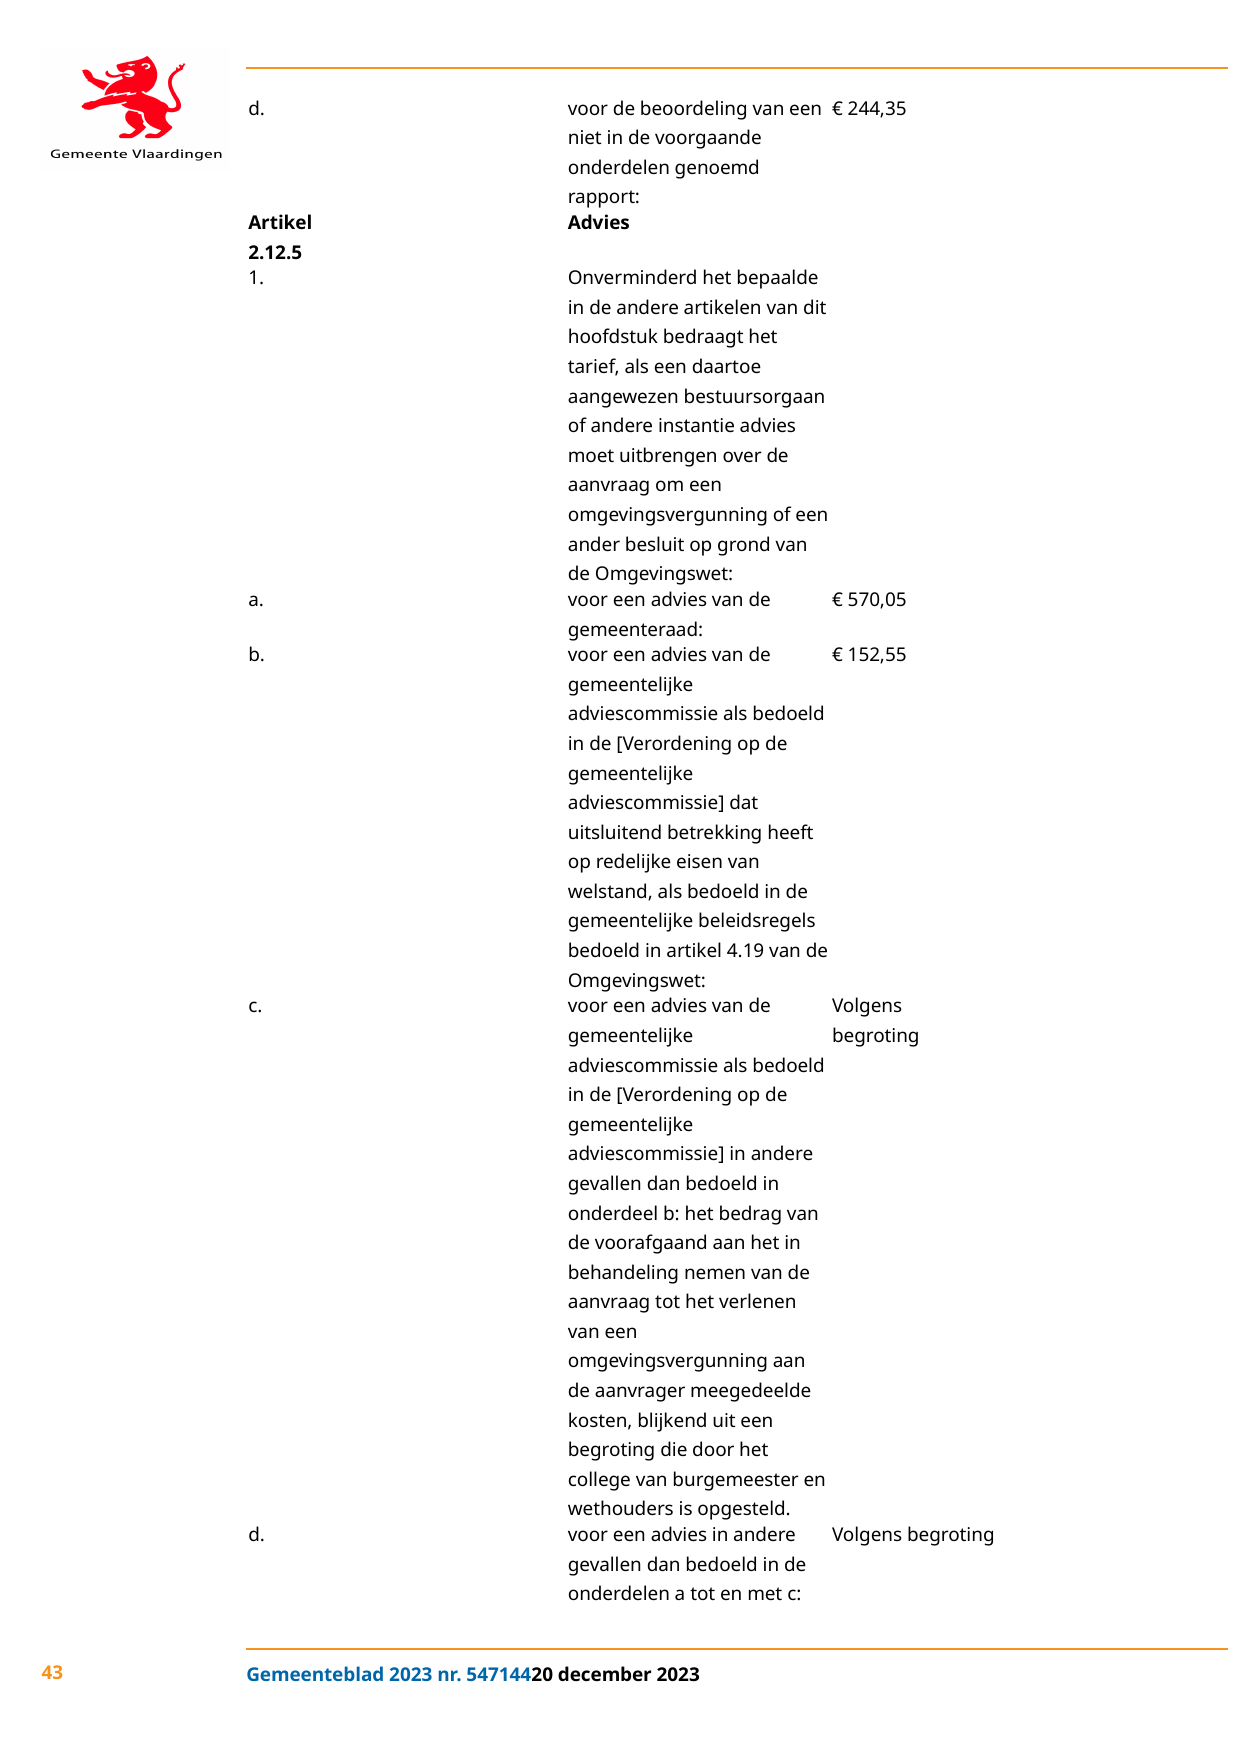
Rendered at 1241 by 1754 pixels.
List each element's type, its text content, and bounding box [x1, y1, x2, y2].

table_cell Artikel 2.12.5 [248, 209, 354, 264]
table_cell [939, 209, 1045, 264]
table_cell [461, 209, 568, 264]
table_cell [1045, 265, 1152, 586]
table_cell voor de beoordeling van een niet in de voorgaande onderdelen genoemd rapport: [568, 95, 832, 209]
table_cell [461, 265, 568, 586]
table_cell € 570,05 [832, 586, 938, 641]
table_cell [461, 586, 568, 641]
table_cell [355, 586, 461, 641]
table_cell [939, 993, 1045, 1521]
table_cell [355, 265, 461, 586]
table_cell Volgens begroting [832, 1521, 1045, 1606]
table_cell [939, 586, 1045, 641]
table_cell [939, 641, 1045, 993]
table_cell [1045, 209, 1152, 264]
table_cell € 244,35 [832, 95, 938, 209]
table_cell [461, 1521, 568, 1606]
table_cell [355, 1521, 461, 1606]
table_cell [1045, 586, 1152, 641]
table_cell b. [248, 641, 354, 993]
table_cell d. [248, 95, 354, 209]
table_cell [1045, 641, 1152, 993]
table_cell c. [248, 993, 354, 1521]
table_cell [355, 95, 461, 209]
table_cell Advies [568, 209, 832, 264]
table_cell [461, 641, 568, 993]
table_cell [832, 209, 938, 264]
table_cell Volgens begroting [832, 993, 938, 1521]
table_cell [1045, 1521, 1152, 1606]
table_cell [832, 265, 938, 586]
table_cell [461, 95, 568, 209]
table_cell Onverminderd het bepaalde in de andere artikelen van dit hoofdstuk bedraagt het tarief, als een daartoe aangewezen bestuursorgaan of andere instantie advies moet uitbrengen over de aanvraag om een omgevingsvergunning of een ander besluit op grond van de Omgevingswet: [568, 265, 832, 586]
table_cell d. [248, 1521, 354, 1606]
table_cell [355, 993, 461, 1521]
table_cell voor een advies van de gemeentelijke adviescommissie als bedoeld in de [Verordening op de gemeentelijke adviescommissie] in andere gevallen dan bedoeld in onderdeel b: het bedrag van de voorafgaand aan het in behandeling nemen van de aanvraag tot het verlenen van een omgevingsvergunning aan de aanvrager meegedeelde kosten, blijkend uit een begroting die door het college van burgemeester en wethouders is opgesteld. [568, 993, 832, 1521]
table_cell € 152,55 [832, 641, 938, 993]
table_cell a. [248, 586, 354, 641]
table_cell 1. [248, 265, 354, 586]
table_cell [355, 641, 461, 993]
table_cell voor een advies van de gemeentelijke adviescommissie als bedoeld in de [Verordening op de gemeentelijke adviescommissie] dat uitsluitend betrekking heeft op redelijke eisen van welstand, als bedoeld in de gemeentelijke beleidsregels bedoeld in artikel 4.19 van de Omgevingswet: [568, 641, 832, 993]
picture [41, 47, 231, 172]
table_cell voor een advies in andere gevallen dan bedoeld in de onderdelen a tot en met c: [568, 1521, 832, 1606]
table_cell [355, 209, 461, 264]
table_cell voor een advies van de gemeenteraad: [568, 586, 832, 641]
table_cell [1045, 95, 1152, 209]
table_cell [1045, 993, 1152, 1521]
table_cell [939, 265, 1045, 586]
table_cell [939, 95, 1045, 209]
table_cell [461, 993, 568, 1521]
